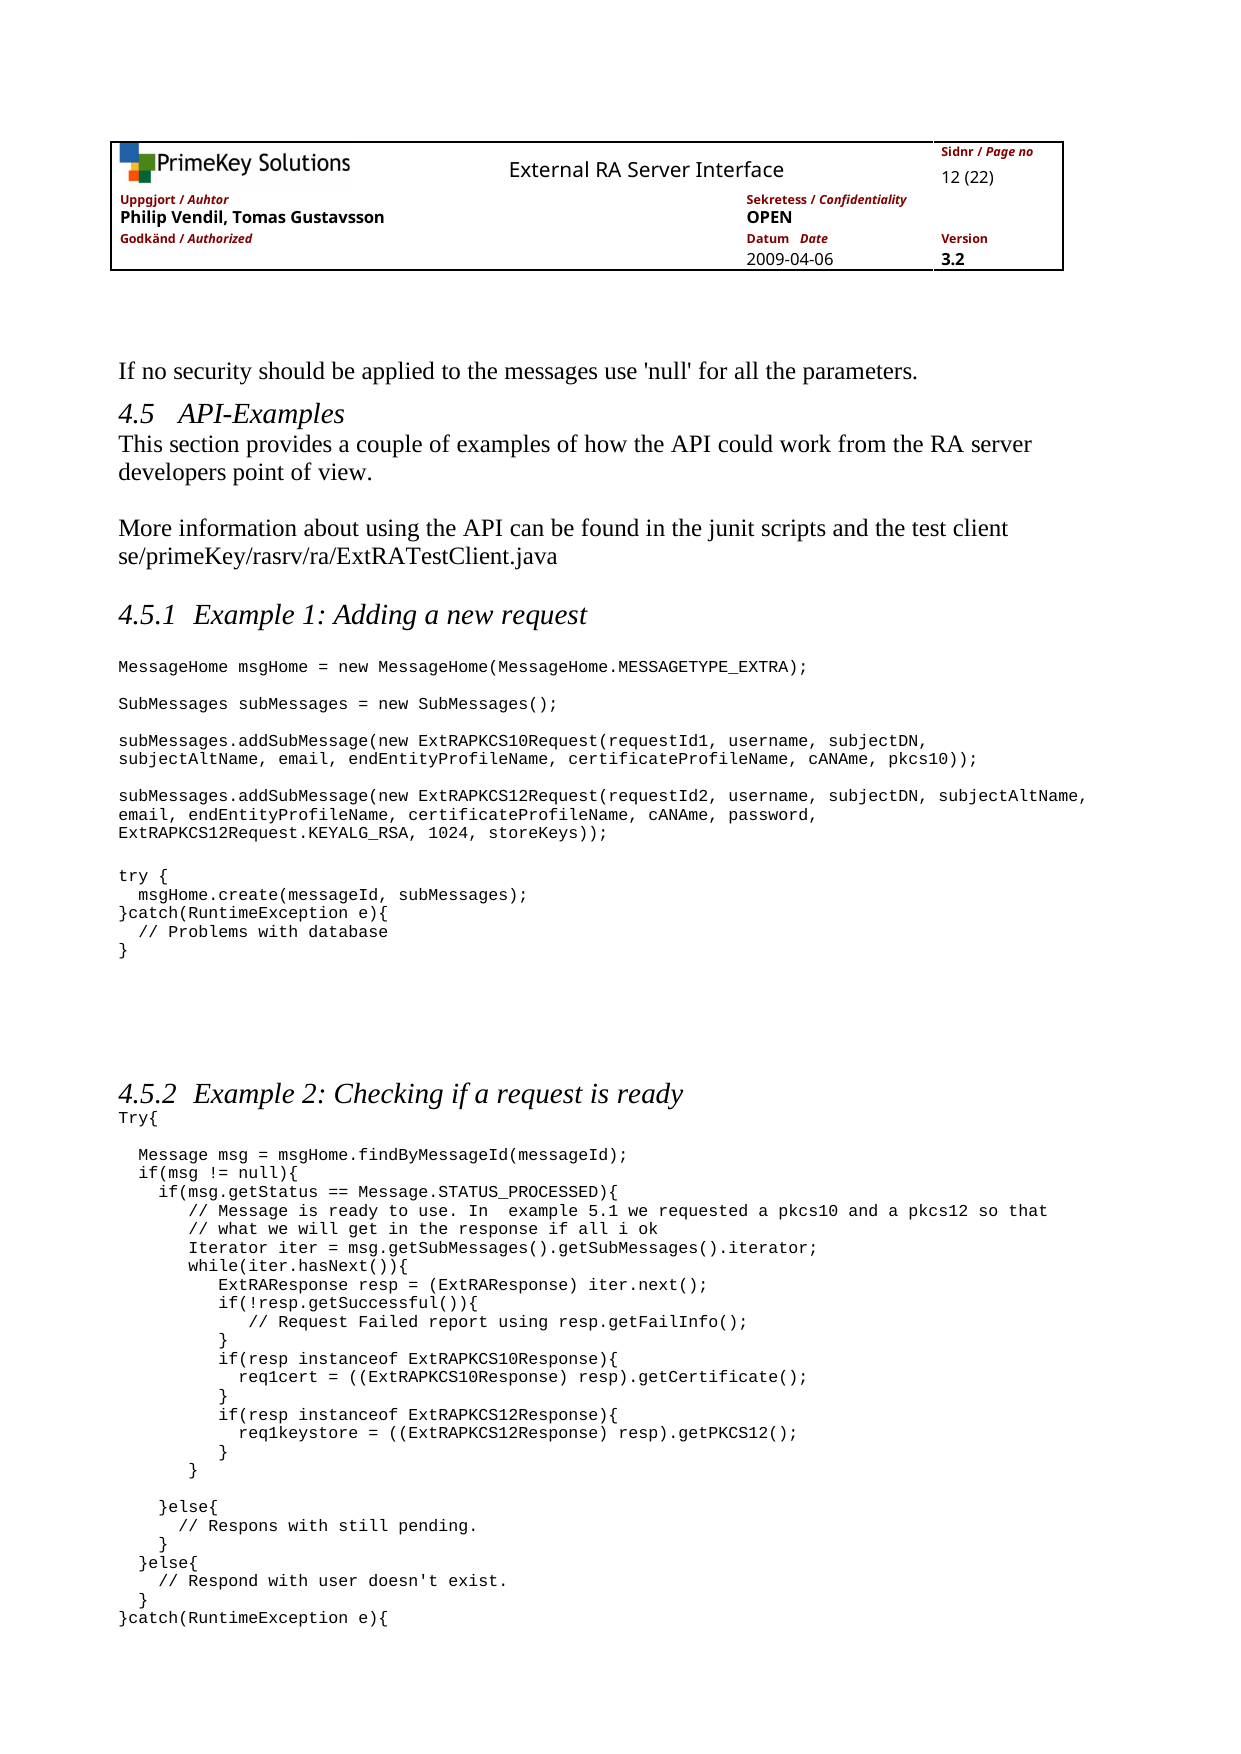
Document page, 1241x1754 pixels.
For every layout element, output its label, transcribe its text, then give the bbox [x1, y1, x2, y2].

subtitle Example 2: Checking if a request is ready [118, 1077, 1122, 1110]
text subMessages.addSubMessage(new ExtRAPKCS10Request(requestId1, username, subjectDN, subjectAltName, email, endEntityProfileName, certificateProfileName, cANAme, pkcs10)); [118, 733, 1122, 770]
text More information about using the API can be found in the junit scripts and the test client se/primeKey/rasrv/ra/ExtRATestClient.java [118, 514, 1122, 570]
text req1keystore = ((ExtRAPKCS12Response) resp).getPKCS12(); [118, 1425, 1122, 1443]
text } [118, 1332, 1122, 1351]
text }else{ [118, 1499, 1122, 1518]
text MessageHome msgHome = new MessageHome(MessageHome.MESSAGETYPE_EXTRA); [118, 658, 1122, 677]
text } [118, 1536, 1122, 1555]
text } [118, 1443, 1122, 1462]
text if(msg.getStatus == Message.STATUS_PROCESSED){ [118, 1184, 1122, 1202]
text while(iter.hasNext()){ [118, 1258, 1122, 1277]
text // Message is ready to use. In example 5.1 we requested a pkcs10 and a pkcs12 so that [118, 1202, 1122, 1221]
text if(resp instanceof ExtRAPKCS10Response){ [118, 1351, 1122, 1369]
text if(msg != null){ [118, 1165, 1122, 1184]
text if(resp instanceof ExtRAPKCS12Response){ [118, 1406, 1122, 1425]
text Try{ [118, 1110, 1122, 1128]
text }catch(RuntimeException e){ [118, 905, 1122, 923]
subtitle API-Examples [118, 397, 1122, 430]
text } [118, 1592, 1122, 1610]
text if(!resp.getSuccessful()){ [118, 1295, 1122, 1314]
text Message msg = msgHome.findByMessageId(messageId); [118, 1147, 1122, 1165]
text // what we will get in the response if all i ok [118, 1221, 1122, 1239]
text } [118, 942, 1122, 961]
text }catch(RuntimeException e){ [118, 1610, 1122, 1629]
text }else{ [118, 1555, 1122, 1573]
text SubMessages subMessages = new SubMessages(); [118, 696, 1122, 714]
subtitle Example 1: Adding a new request [118, 598, 1122, 631]
text msgHome.create(messageId, subMessages); [118, 886, 1122, 905]
text // Respons with still pending. [118, 1518, 1122, 1536]
text // Respond with user doesn't exist. [118, 1573, 1122, 1592]
text If no security should be applied to the messages use 'null' for all the parameters. [118, 357, 1122, 385]
text This section provides a couple of examples of how the API could work from the RA server developers point of view. [118, 430, 1122, 486]
text // Problems with database [118, 923, 1122, 942]
text ExtRAResponse resp = (ExtRAResponse) iter.next(); [118, 1277, 1122, 1295]
text req1cert = ((ExtRAPKCS10Response) resp).getCertificate(); [118, 1369, 1122, 1388]
text // Request Failed report using resp.getFailInfo(); [118, 1314, 1122, 1332]
text Iterator iter = msg.getSubMessages().getSubMessages().iterator; [118, 1239, 1122, 1258]
text } [118, 1388, 1122, 1406]
text } [118, 1462, 1122, 1481]
text try { [118, 868, 1122, 886]
text subMessages.addSubMessage(new ExtRAPKCS12Request(requestId2, username, subjectDN, subjectAltName, email, endEntityProfileName, certificateProfileName, cANAme, password, ExtRAPKCS12Request.KEYALG_RSA, 1024, storeKeys)); [118, 788, 1122, 844]
